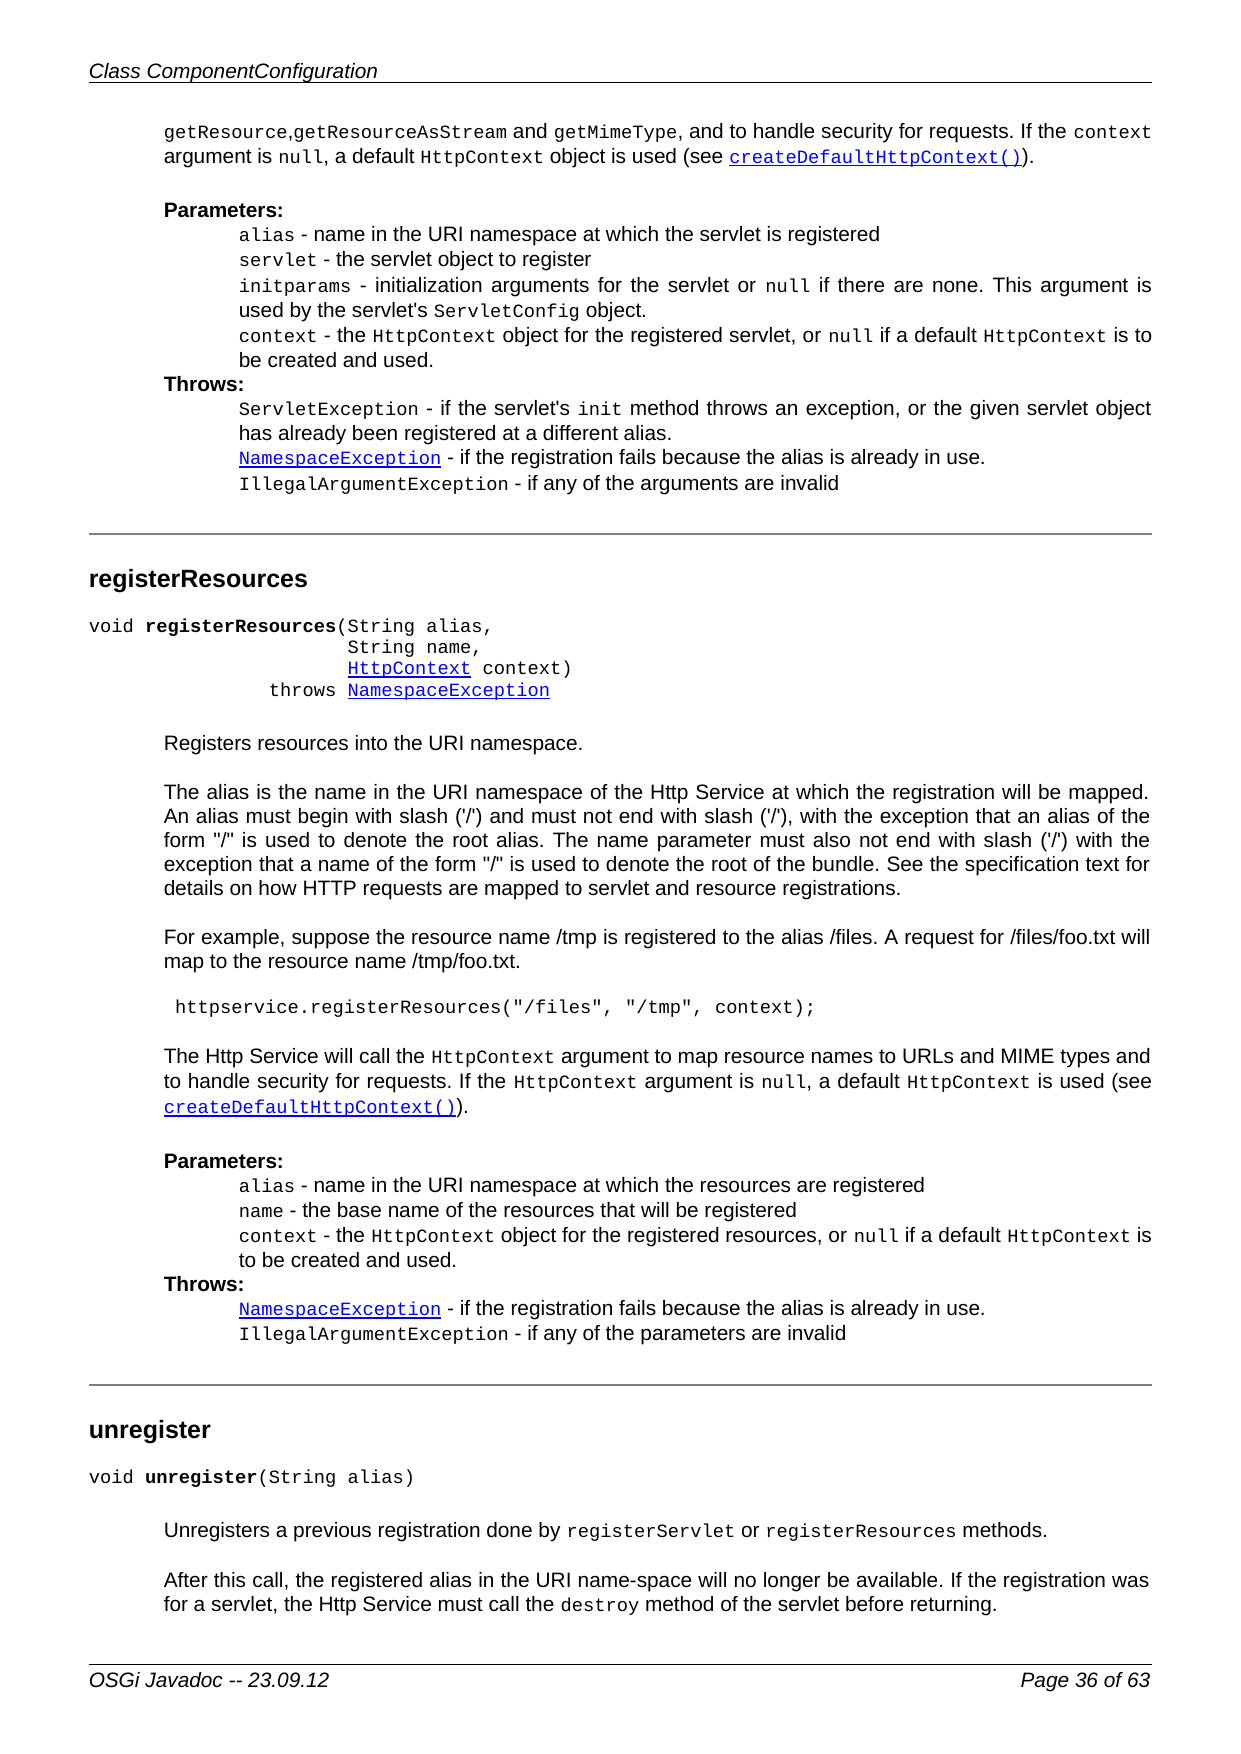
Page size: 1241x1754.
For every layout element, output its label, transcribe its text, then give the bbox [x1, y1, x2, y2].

text Throws: [163, 372, 1152, 396]
text Parameters: [163, 1148, 1152, 1172]
text alias - name in the URI namespace at which the resources are registered [238, 1172, 1152, 1198]
text Registers resources into the URI namespace. [163, 731, 1152, 755]
text IllegalArgumentException - if any of the arguments are invalid [238, 470, 1152, 496]
text NamespaceException - if the registration fails because the alias is already in use. [238, 1296, 1152, 1321]
text context - the HttpContext object for the registered resources, or null if a default HttpContext is to be created and used. [238, 1223, 1152, 1272]
text After this call, the registered alias in the URI name-space will no longer be available. If the registration was for a servlet, the Http Service must call the destroy method of the servlet before returning. [163, 1568, 1152, 1617]
text httpservice.registerResources("/files", "/tmp", context); [163, 997, 1152, 1019]
text getResource,getResourceAsStream and getMimeType, and to handle security for requests. If the context argument is null, a default HttpContext object is used (see createDefaultHttpContext()). [163, 118, 1152, 169]
text ServletException - if the servlet's init method throws an exception, or the given servlet object has already been registered at a different alias. [238, 396, 1152, 445]
text The Http Service will call the HttpContext argument to map resource names to URLs and MIME types and to handle security for requests. If the HttpContext argument is null, a default HttpContext is used (see createDefaultHttpContext()). [163, 1044, 1152, 1119]
text For example, suppose the resource name /tmp is registered to the alias /files. A request for /files/foo.txt will map to the resource name /tmp/foo.txt. [163, 924, 1152, 972]
text Parameters: [163, 198, 1152, 222]
subtitle unregister [88, 1415, 1152, 1443]
text servlet - the servlet object to register [238, 247, 1152, 272]
text IllegalArgumentException - if any of the parameters are invalid [238, 1321, 1152, 1346]
text name - the base name of the resources that will be registered [238, 1198, 1152, 1223]
subtitle registerResources [88, 564, 1152, 592]
text context - the HttpContext object for the registered servlet, or null if a default HttpContext is to be created and used. [238, 323, 1152, 372]
text Throws: [163, 1272, 1152, 1296]
text void registerResources(String alias, String name, HttpContext context) throws NamespaceException [88, 617, 1152, 702]
text The alias is the name in the URI namespace of the Http Service at which the registration will be mapped. An alias must begin with slash ('/') and must not end with slash ('/'), with the exception that an alias of the form "/" is used to denote the root alias. The name parameter must also not end with slash ('/') with the exception that a name of the form "/" is used to denote the root of the bundle. See the specification text for details on how HTTP requests are mapped to servlet and resource registrations. [163, 780, 1152, 899]
text Unregisters a previous registration done by registerServlet or registerResources methods. [163, 1518, 1152, 1543]
text alias - name in the URI namespace at which the servlet is registered [238, 222, 1152, 247]
text NamespaceException - if the registration fails because the alias is already in use. [238, 445, 1152, 470]
text initparams - initialization arguments for the servlet or null if there are none. This argument is used by the servlet's ServletConfig object. [238, 272, 1152, 323]
text void unregister(String alias) [88, 1468, 1152, 1489]
